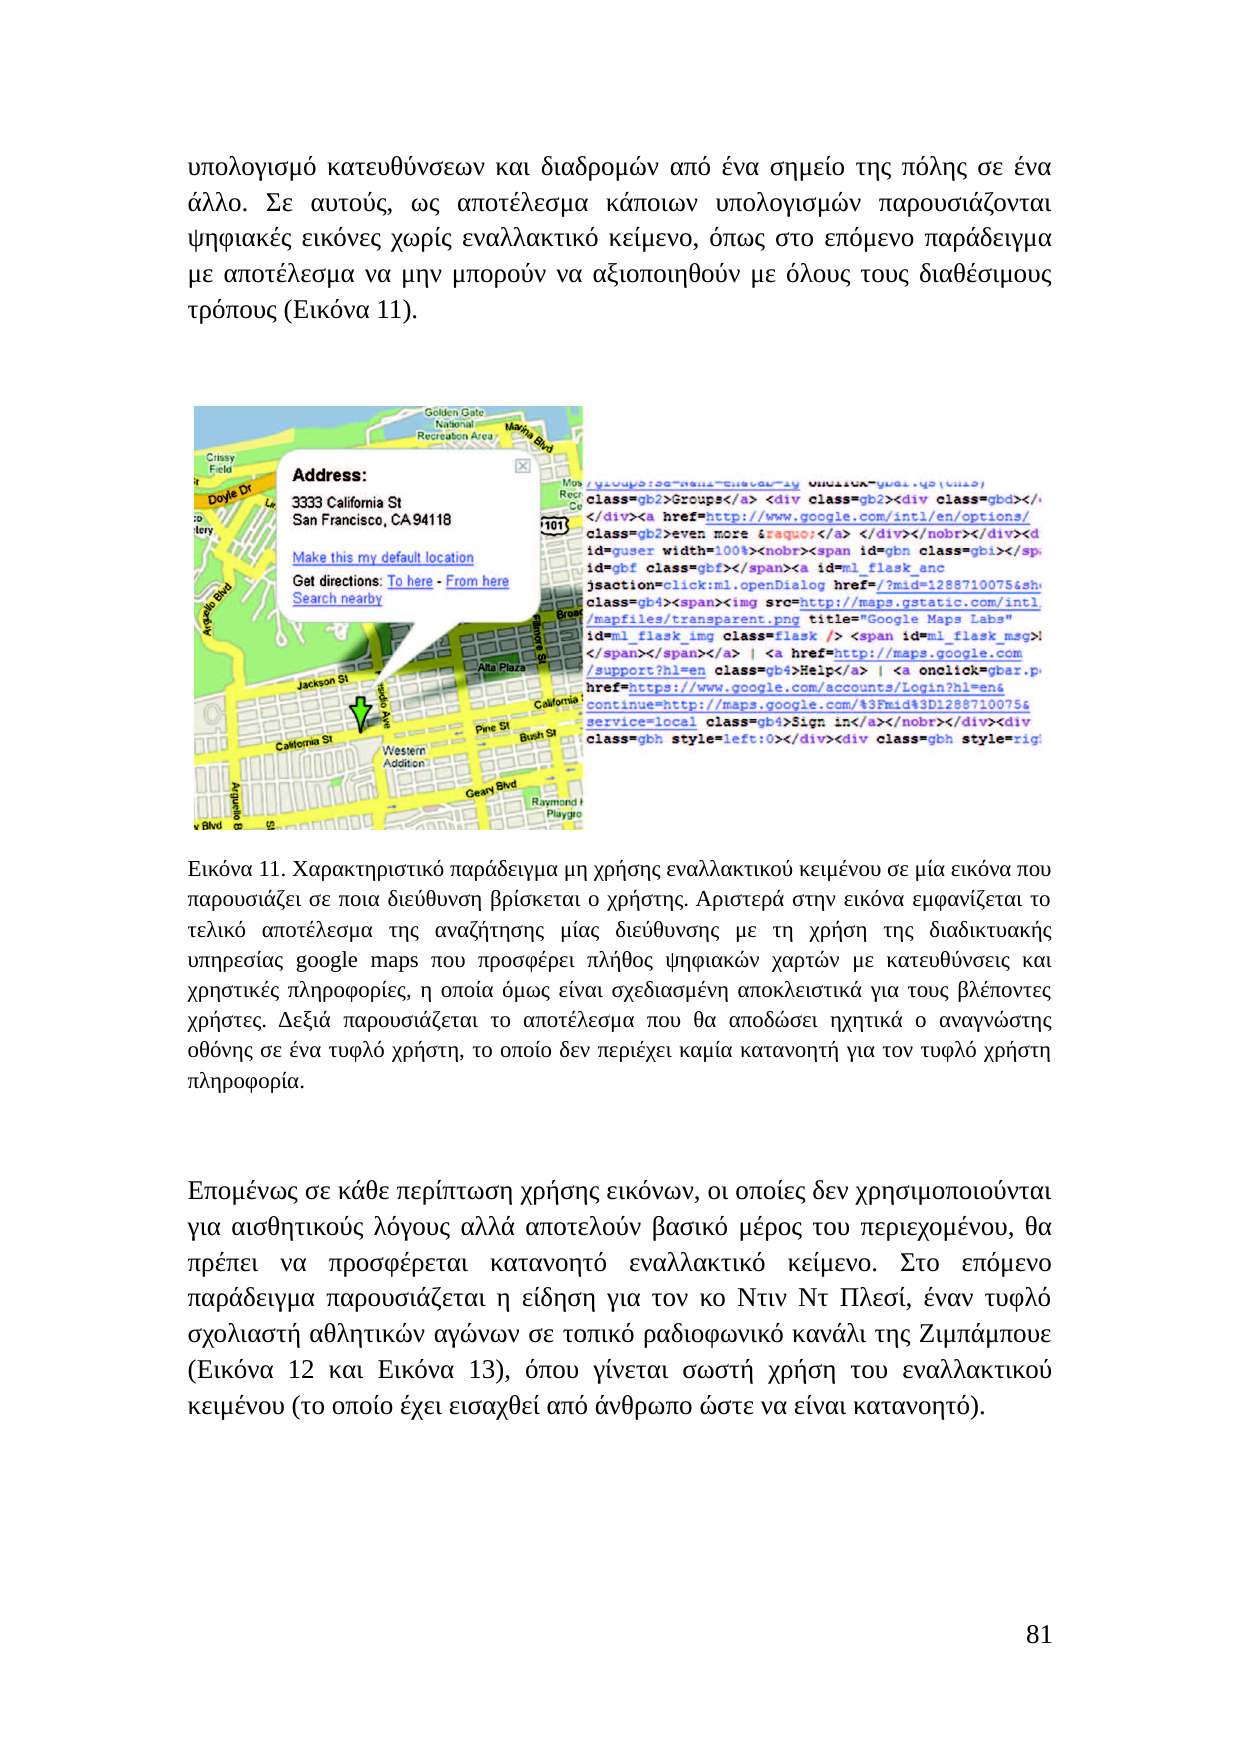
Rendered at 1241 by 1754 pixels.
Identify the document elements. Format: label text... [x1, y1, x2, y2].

text υπολογισμό κατευθύνσεων και διαδρομών από ένα σημείο της πόλης σε ένα άλλο. Σε αυτούς, ως αποτέλεσμα κάποιων υπολογισμών παρουσιάζονται ψηφιακές εικόνες χωρίς εναλλακτικό κείμενο, όπως στο επόμενο παράδειγμα με αποτέλεσμα να μην μπορούν να αξιοποιηθούν με όλους τους διαθέσιμους τρόπους (). [187, 150, 1053, 324]
text Εικόνα . Χαρακτηριστικό παράδειγμα μη χρήσης εναλλακτικού κειμένου σε μία εικόνα που παρουσιάζει σε ποια διεύθυνση βρίσκεται ο χρήστης. Αριστερά στην εικόνα εμφανίζεται το τελικό αποτέλεσμα της αναζήτησης μίας διεύθυνσης με τη χρήση της διαδικτυακής υπηρεσίας google maps που προσφέρει πλήθος ψηφιακών χαρτών με κατευθύνσεις και χρηστικές πληροφορίες, η οποία όμως είναι σχεδιασμένη αποκλειστικά για τους βλέποντες χρήστες. Δεξιά παρουσιάζεται το αποτέλεσμα που θα αποδώσει ηχητικά ο αναγνώστης οθόνης σε ένα τυφλό χρήστη, το οποίο δεν περιέχει καμία κατανοητή για τον τυφλό χρήστη πληροφορία. [187, 855, 1053, 1093]
text Επομένως σε κάθε περίπτωση χρήσης εικόνων, οι οποίες δεν χρησιμοποιούνται για αισθητικούς λόγους αλλά αποτελούν βασικό μέρος του περιεχομένου, θα πρέπει να προσφέρεται κατανοητό εναλλακτικό κείμενο. Στο επόμενο παράδειγμα παρουσιάζεται η είδηση για τον κο Ντιν Ντ Πλεσί, έναν τυφλό σχολιαστή αθλητικών αγώνων σε τοπικό ραδιοφωνικό κανάλι της Ζιμπάμπουε ( και ), όπου γίνεται σωστή χρήση του εναλλακτικού κειμένου (το οποίο έχει εισαχθεί από άνθρωπο ώστε να είναι κατανοητό). [187, 1174, 1053, 1420]
picture [193, 406, 1047, 830]
